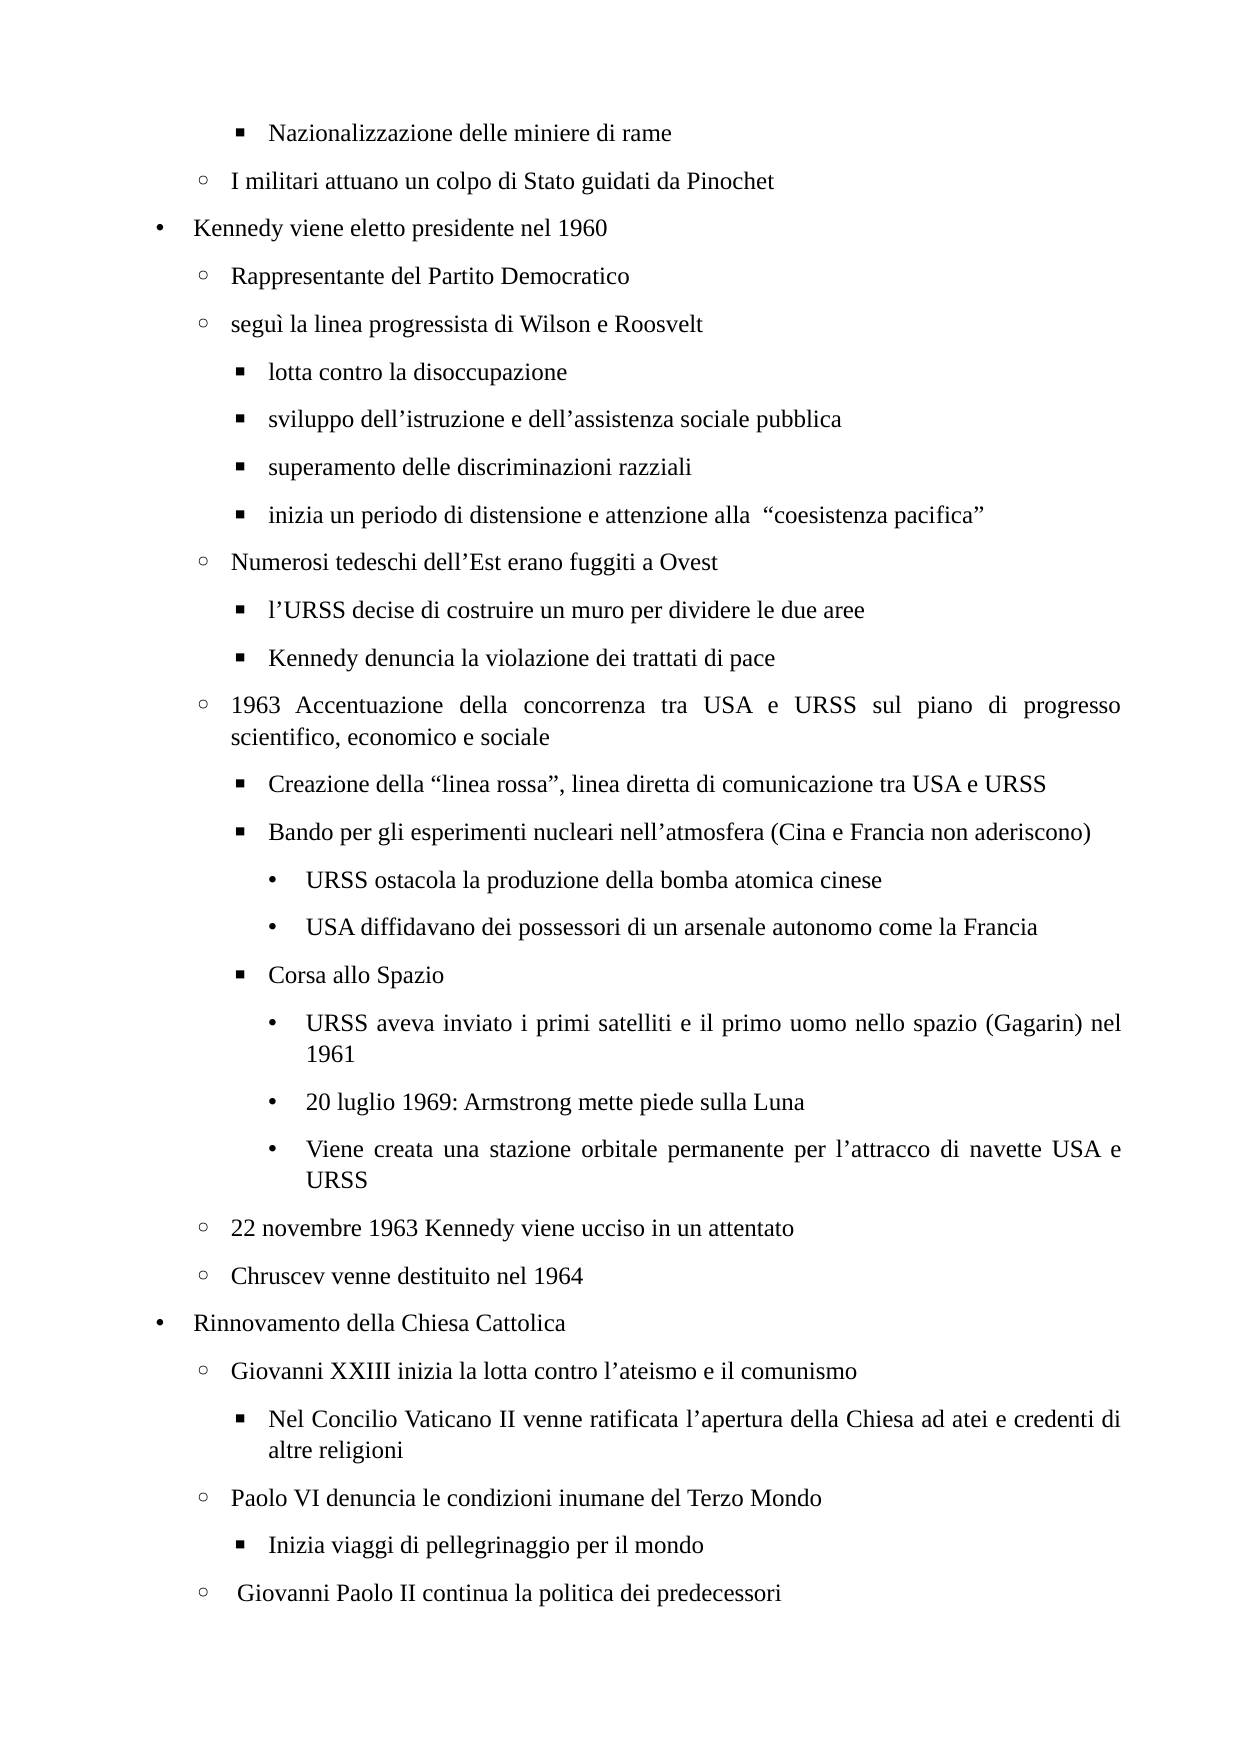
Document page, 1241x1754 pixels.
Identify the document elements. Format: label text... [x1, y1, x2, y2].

list Kennedy viene eletto presidente nel 1960 [156, 213, 1122, 242]
list Rappresentante del Partito Democratico [193, 261, 1122, 290]
list Nel Concilio Vaticano II venne ratificata l’apertura della Chiesa ad atei e credenti di altre religioni [231, 1404, 1122, 1464]
list Bando per gli esperimenti nucleari nell’atmosfera (Cina e Francia non aderiscono) [231, 817, 1122, 846]
list 20 luglio 1969: Armstrong mette piede sulla Luna [268, 1087, 1122, 1115]
list Numerosi tedeschi dell’Est erano fuggiti a Ovest [193, 547, 1122, 576]
list 1963 Accentuazione della concorrenza tra USA e URSS sul piano di progresso scientifico, economico e sociale [193, 691, 1122, 750]
list Nazionalizzazione delle miniere di rame [231, 118, 1122, 147]
list sviluppo dell’istruzione e dell’assistenza sociale pubblica [231, 404, 1122, 433]
list lotta contro la disoccupazione [231, 357, 1122, 385]
list seguì la linea progressista di Wilson e Roosvelt [193, 309, 1122, 338]
list 22 novembre 1963 Kennedy viene ucciso in un attentato [193, 1213, 1122, 1242]
list Kennedy denuncia la violazione dei trattati di pace [231, 643, 1122, 672]
list Creazione della “linea rossa”, linea diretta di comunicazione tra USA e URSS [231, 769, 1122, 798]
list Giovanni Paolo II continua la politica dei predecessori [193, 1578, 1122, 1607]
list Corsa allo Spazio [231, 960, 1122, 989]
list URSS aveva inviato i primi satelliti e il primo uomo nello spazio (Gagarin) nel 1961 [268, 1008, 1122, 1068]
list inizia un periodo di distensione e attenzione alla “coesistenza pacifica” [231, 500, 1122, 528]
list I militari attuano un colpo di Stato guidati da Pinochet [193, 166, 1122, 194]
list URSS ostacola la produzione della bomba atomica cinese [268, 865, 1122, 893]
list USA diffidavano dei possessori di un arsenale autonomo come la Francia [268, 912, 1122, 941]
list Viene creata una stazione orbitale permanente per l’attracco di navette USA e URSS [268, 1134, 1122, 1194]
list Chruscev venne destituito nel 1964 [193, 1261, 1122, 1289]
list Rinnovamento della Chiesa Cattolica [156, 1308, 1122, 1337]
list Inizia viaggi di pellegrinaggio per il mondo [231, 1530, 1122, 1559]
list l’URSS decise di costruire un muro per dividere le due aree [231, 595, 1122, 624]
list Paolo VI denuncia le condizioni inumane del Terzo Mondo [193, 1483, 1122, 1511]
list Giovanni XXIII inizia la lotta contro l’ateismo e il comunismo [193, 1356, 1122, 1385]
list superamento delle discriminazioni razziali [231, 452, 1122, 481]
